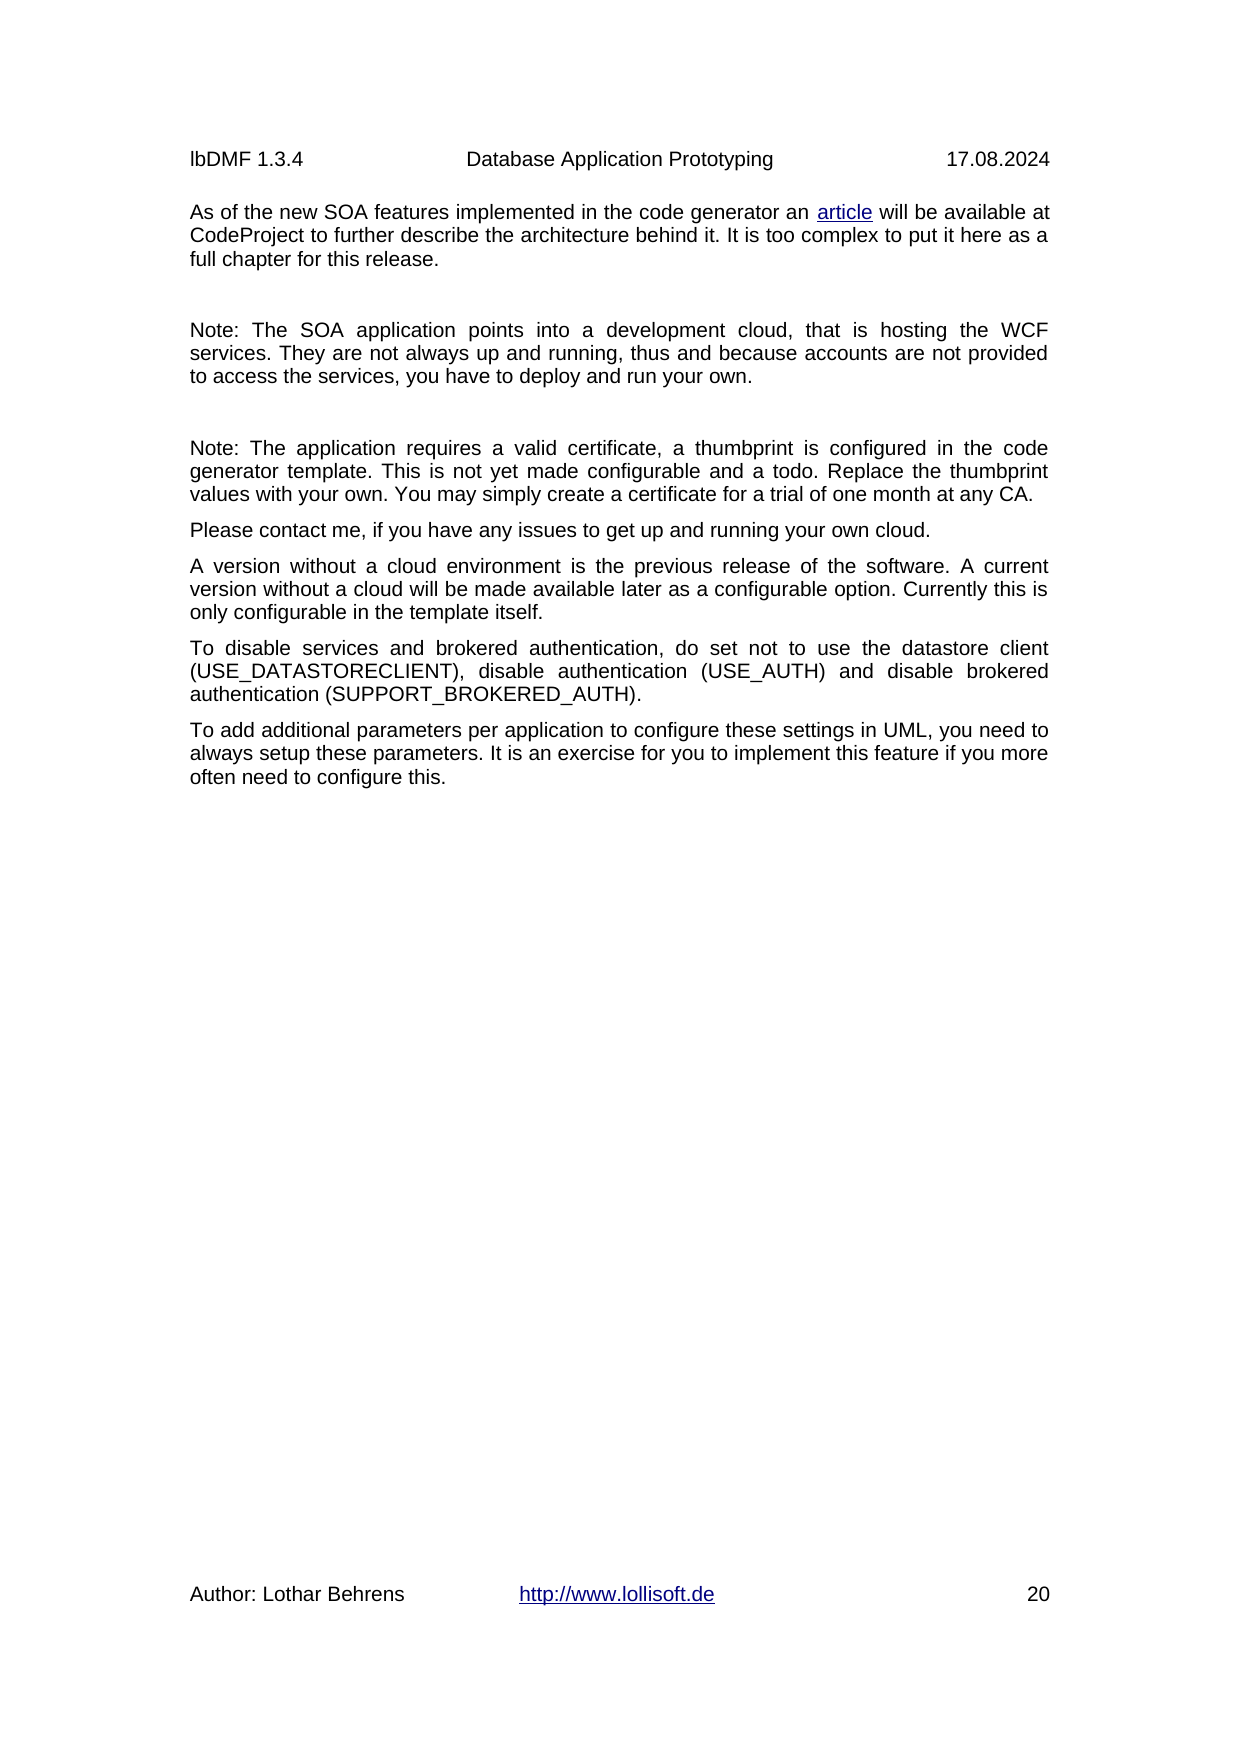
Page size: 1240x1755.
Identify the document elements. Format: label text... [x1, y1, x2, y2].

text To add additional parameters per application to configure these settings in UML, you need to always setup these parameters. It is an exercise for you to implement this feature if you more often need to configure this. [189, 719, 1050, 788]
text Note: The SOA application points into a development cloud, that is hosting the WCF services. They are not always up and running, thus and because accounts are not provided to access the services, you have to deploy and run your own. [189, 318, 1050, 388]
text Please contact me, if you have any issues to get up and running your own cloud. [189, 519, 1050, 542]
text To disable services and brokered authentication, do set not to use the datastore client (USE_DATASTORECLIENT), disable authentication (USE_AUTH) and disable brokered authentication (SUPPORT_BROKERED_AUTH). [189, 637, 1050, 706]
text As of the new SOA features implemented in the code generator an article will be available at CodeProject to further describe the architecture behind it. It is too complex to put it here as a full chapter for this release. [189, 201, 1050, 270]
text A version without a cloud environment is the previous release of the software. A current version without a cloud will be made available later as a configurable option. Currently this is only configurable in the template itself. [189, 554, 1050, 624]
text Note: The application requires a valid certificate, a thumbprint is configured in the code generator template. This is not yet made configurable and a todo. Replace the thumbprint values with your own. You may simply create a certificate for a trial of one month at any CA. [189, 436, 1050, 506]
